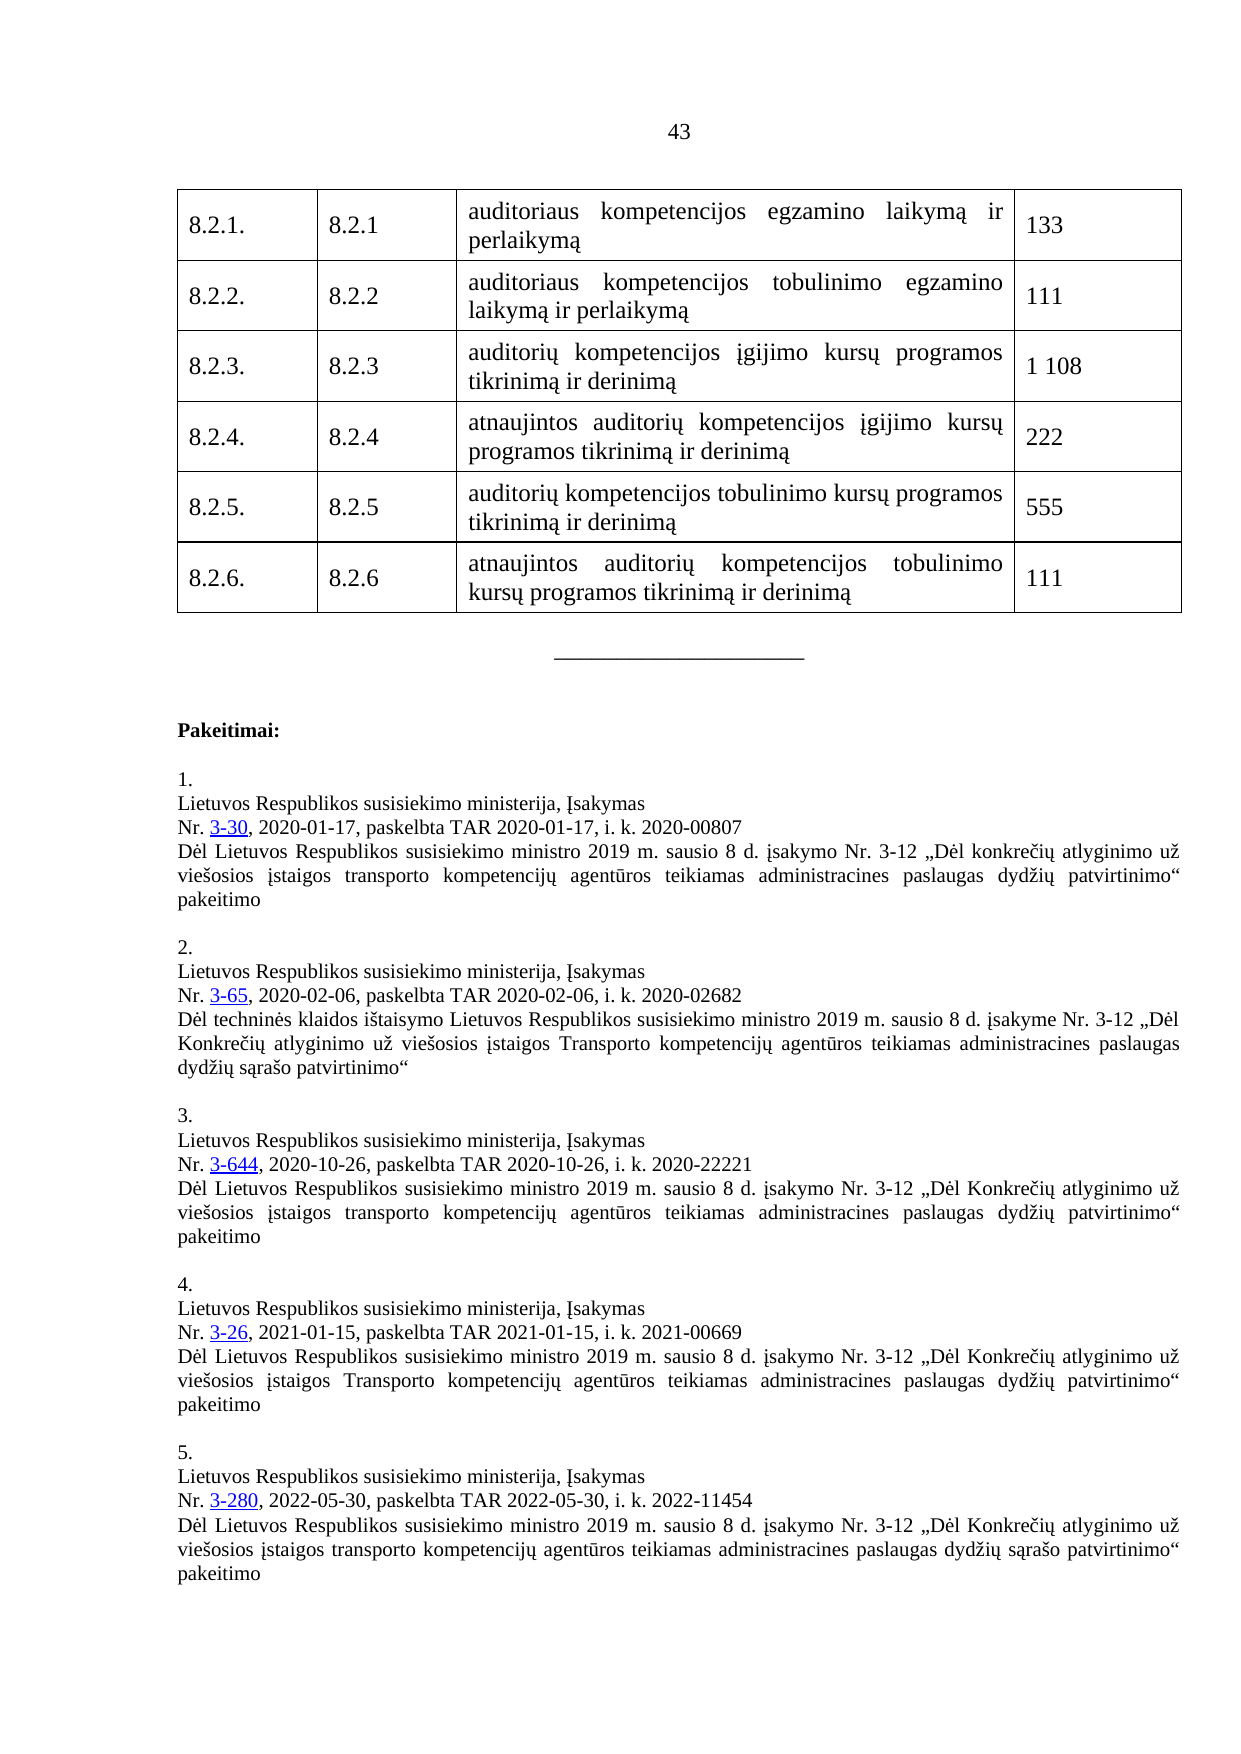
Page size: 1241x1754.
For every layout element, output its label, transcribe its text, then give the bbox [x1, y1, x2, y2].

table_cell atnaujintos auditorių kompetencijos tobulinimo kursų programos tikrinimą ir derinimą [457, 543, 1014, 612]
text Lietuvos Respublikos susisiekimo ministerija, Įsakymas [177, 959, 1181, 983]
text Nr. 3-65, 2020-02-06, paskelbta TAR 2020-02-06, i. k. 2020-02682 [177, 983, 1181, 1007]
text 2. [177, 935, 1181, 959]
table_cell 8.2.1 [318, 190, 456, 260]
text Pakeitimai: [177, 718, 1181, 742]
table_cell 8.2.6 [318, 543, 456, 612]
table_cell 8.2.6. [178, 543, 317, 612]
text Nr. 3-30, 2020-01-17, paskelbta TAR 2020-01-17, i. k. 2020-00807 [177, 815, 1181, 839]
text Nr. 3-644, 2020-10-26, paskelbta TAR 2020-10-26, i. k. 2020-22221 [177, 1152, 1181, 1176]
table_cell 8.2.4 [318, 402, 456, 471]
text Dėl Lietuvos Respublikos susisiekimo ministro 2019 m. sausio 8 d. įsakymo Nr. 3-12 „Dėl Konkrečių atlyginimo už viešosios įstaigos transporto kompetencijų agentūros teikiamas administracines paslaugas dydžių sąrašo patvirtinimo“ pakeitimo [177, 1512, 1181, 1585]
text Lietuvos Respublikos susisiekimo ministerija, Įsakymas [177, 1296, 1181, 1320]
text Nr. 3-26, 2021-01-15, paskelbta TAR 2021-01-15, i. k. 2021-00669 [177, 1320, 1181, 1344]
table_cell auditorių kompetencijos tobulinimo kursų programos tikrinimą ir derinimą [457, 472, 1014, 541]
text 1. [177, 767, 1181, 791]
table_cell auditorių kompetencijos įgijimo kursų programos tikrinimą ir derinimą [457, 331, 1014, 401]
text 4. [177, 1272, 1181, 1296]
text Lietuvos Respublikos susisiekimo ministerija, Įsakymas [177, 1127, 1181, 1152]
table_cell 111 [1015, 261, 1181, 330]
text Dėl Lietuvos Respublikos susisiekimo ministro 2019 m. sausio 8 d. įsakymo Nr. 3-12 „Dėl Konkrečių atlyginimo už viešosios įstaigos Transporto kompetencijų agentūros teikiamas administracines paslaugas dydžių patvirtinimo“ pakeitimo [177, 1344, 1181, 1416]
table_cell 8.2.2 [318, 261, 456, 330]
table_cell 133 [1015, 190, 1181, 260]
text Nr. 3-280, 2022-05-30, paskelbta TAR 2022-05-30, i. k. 2022-11454 [177, 1488, 1181, 1512]
table_cell 8.2.1. [178, 190, 317, 260]
table_cell 8.2.2. [178, 261, 317, 330]
text 3. [177, 1103, 1181, 1127]
text –––––––––––––––––––– [177, 642, 1181, 670]
table_cell 1 108 [1015, 331, 1181, 401]
table_cell 8.2.4. [178, 402, 317, 471]
text 5. [177, 1440, 1181, 1464]
table_cell 222 [1015, 402, 1181, 471]
table_cell atnaujintos auditorių kompetencijos įgijimo kursų programos tikrinimą ir derinimą [457, 402, 1014, 471]
table_cell 555 [1015, 472, 1181, 541]
text Dėl Lietuvos Respublikos susisiekimo ministro 2019 m. sausio 8 d. įsakymo Nr. 3-12 „Dėl Konkrečių atlyginimo už viešosios įstaigos transporto kompetencijų agentūros teikiamas administracines paslaugas dydžių patvirtinimo“ pakeitimo [177, 1176, 1181, 1248]
text Lietuvos Respublikos susisiekimo ministerija, Įsakymas [177, 1464, 1181, 1488]
table_cell 8.2.3. [178, 331, 317, 401]
table_cell auditoriaus kompetencijos egzamino laikymą ir perlaikymą [457, 190, 1014, 260]
text Dėl Lietuvos Respublikos susisiekimo ministro 2019 m. sausio 8 d. įsakymo Nr. 3-12 „Dėl konkrečių atlyginimo už viešosios įstaigos transporto kompetencijų agentūros teikiamas administracines paslaugas dydžių patvirtinimo“ pakeitimo [177, 839, 1181, 911]
table_cell 8.2.3 [318, 331, 456, 401]
text Dėl techninės klaidos ištaisymo Lietuvos Respublikos susisiekimo ministro 2019 m. sausio 8 d. įsakyme Nr. 3-12 „Dėl Konkrečių atlyginimo už viešosios įstaigos Transporto kompetencijų agentūros teikiamas administracines paslaugas dydžių sąrašo patvirtinimo“ [177, 1007, 1181, 1079]
table_cell 8.2.5. [178, 472, 317, 541]
table_cell auditoriaus kompetencijos tobulinimo egzamino laikymą ir perlaikymą [457, 261, 1014, 330]
table_cell 8.2.5 [318, 472, 456, 541]
text Lietuvos Respublikos susisiekimo ministerija, Įsakymas [177, 791, 1181, 815]
table_cell 111 [1015, 543, 1181, 612]
